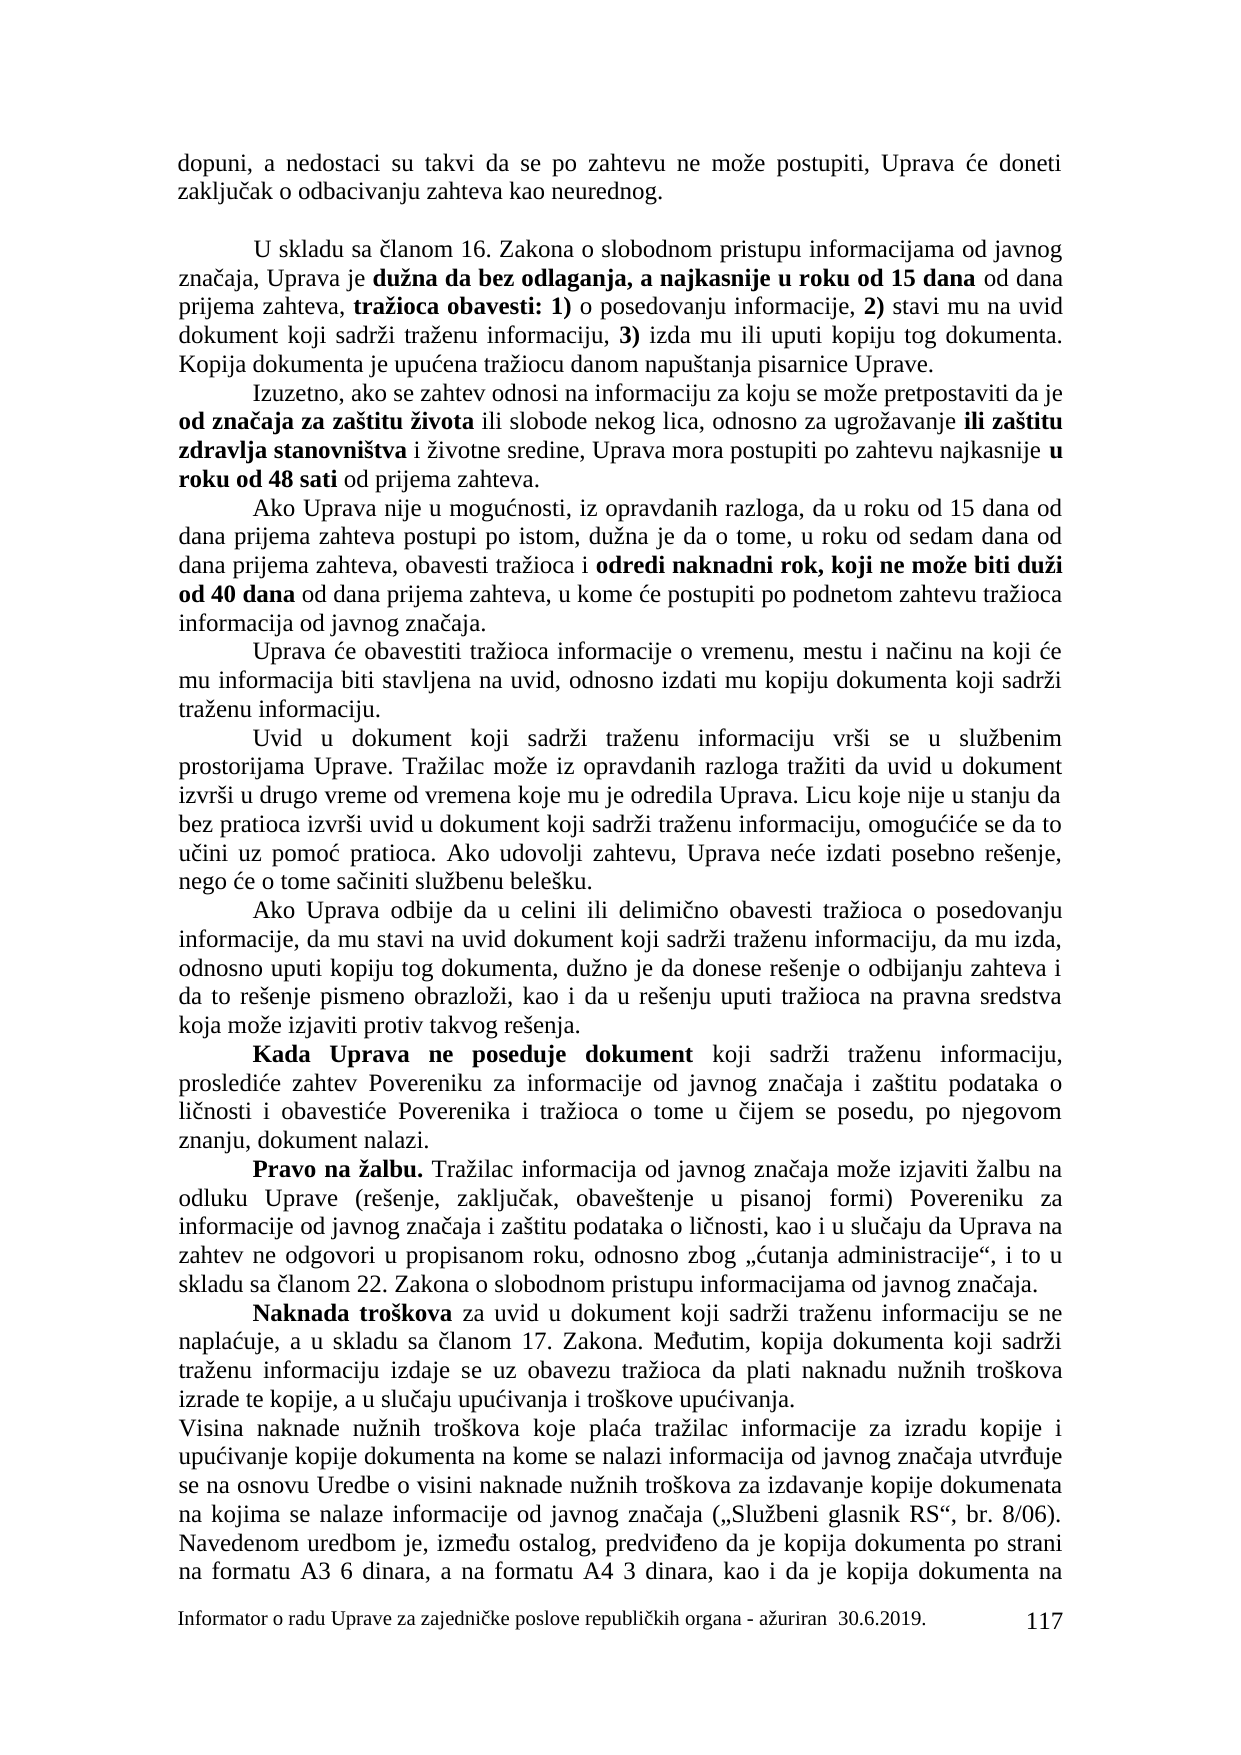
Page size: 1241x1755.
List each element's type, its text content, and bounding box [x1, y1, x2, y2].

text Ako Uprava nije u mogućnosti, iz opravdanih razloga, da u roku od 15 dana od dana prijema zahteva postupi po istom, dužna je da o tome, u roku od sedam dana od dana prijema zahteva, obavesti tražioca i odredi naknadni rok, koji ne može biti duži od 40 dana od dana prijema zahteva, u kome će postupiti po podnetom zahtevu tražioca informacija od javnog značaja. [178, 493, 1063, 636]
text Uvid u dokument koji sadrži traženu informaciju vrši se u službenim prostorijama Uprave. Tražilac može iz opravdanih razloga tražiti da uvid u dokument izvrši u drugo vreme od vremena koje mu je odredila Uprava. Licu koje nije u stanju da bez pratioca izvrši uvid u dokument koji sadrži traženu informaciju, omogućiće se da to učini uz pomoć pratioca. Ako udovolјi zahtevu, Uprava neće izdati posebno rešenje, nego će o tome sačiniti službenu belešku. [178, 723, 1063, 895]
text Uprava će obavestiti tražioca informacije o vremenu, mestu i načinu na koji će mu informacija biti stavlјena na uvid, odnosno izdati mu kopiju dokumenta koji sadrži traženu informaciju. [178, 636, 1063, 723]
text Ako Uprava odbije da u celini ili delimično obavesti tražioca o posedovanju informacije, da mu stavi na uvid dokument koji sadrži traženu informaciju, da mu izda, odnosno uputi kopiju tog dokumenta, dužno je da donese rešenje o odbijanju zahteva i da to rešenje pismeno obrazloži, kao i da u rešenju uputi tražioca na pravna sredstva koja može izjaviti protiv takvog rešenja. [178, 895, 1063, 1039]
text Kada Uprava ne poseduje dokument koji sadrži traženu informaciju, proslediće zahtev Povereniku za informacije od javnog značaja i zaštitu podataka o ličnosti i obavestiće Poverenika i tražioca o tome u čijem se posedu, po njegovom znanju, dokument nalazi. [178, 1039, 1063, 1154]
text Pravo na žalbu. Tražilac informacija od javnog značaja može izjaviti žalbu na odluku Uprave (rešenje, zaklјučak, obaveštenje u pisanoj formi) Povereniku za informacije od javnog značaja i zaštitu podataka o ličnosti, kao i u slučaju da Uprava na zahtev ne odgovori u propisanom roku, odnosno zbog „ćutanja administracije“, i to u skladu sa članom 22. Zakona o slobodnom pristupu informacijama od javnog značaja. [178, 1154, 1063, 1298]
text Naknada troškova za uvid u dokument koji sadrži traženu informaciju se ne naplaćuje, a u skladu sa članom 17. Zakona. Međutim, kopija dokumenta koji sadrži traženu informaciju izdaje se uz obavezu tražioca da plati naknadu nužnih troškova izrade te kopije, a u slučaju upućivanja i troškove upućivanja. [178, 1298, 1063, 1413]
text Izuzetno, ako se zahtev odnosi na informaciju za koju se može pretpostaviti da je od značaja za zaštitu života ili slobode nekog lica, odnosno za ugrožavanje ili zaštitu zdravlјa stanovništva i životne sredine, Uprava mora postupiti po zahtevu najkasnije u roku od 48 sati od prijema zahteva. [178, 378, 1063, 493]
text U skladu sa članom 16. Zakona o slobodnom pristupu informacijama od javnog značaja, Uprava je dužna da bez odlaganja, a najkasnije u roku od 15 dana od dana prijema zahteva, tražioca obavesti: 1) o posedovanju informacije, 2) stavi mu na uvid dokument koji sadrži traženu informaciju, 3) izda mu ili uputi kopiju tog dokumenta. Kopija dokumenta je upućena tražiocu danom napuštanja pisarnice Uprave. [178, 234, 1063, 378]
text dopuni, a nedostaci su takvi da se po zahtevu ne može postupiti, Uprava će doneti zaklјučak o odbacivanju zahteva kao neurednog. [177, 148, 1063, 205]
text Visina naknade nužnih troškova koje plaća tražilac informacije za izradu kopije i upućivanje kopije dokumenta na kome se nalazi informacija od javnog značaja utvrđuje se na osnovu Uredbe o visini naknade nužnih troškova za izdavanje kopije dokumenata na kojima se nalaze informacije od javnog značaja („Službeni glasnik RS“, br. 8/06). Navedenom uredbom je, između ostalog, predviđeno da je kopija dokumenta po strani na formatu A3 6 dinara, a na formatu A4 3 dinara, kao i da je kopija dokumenta na [178, 1413, 1063, 1585]
